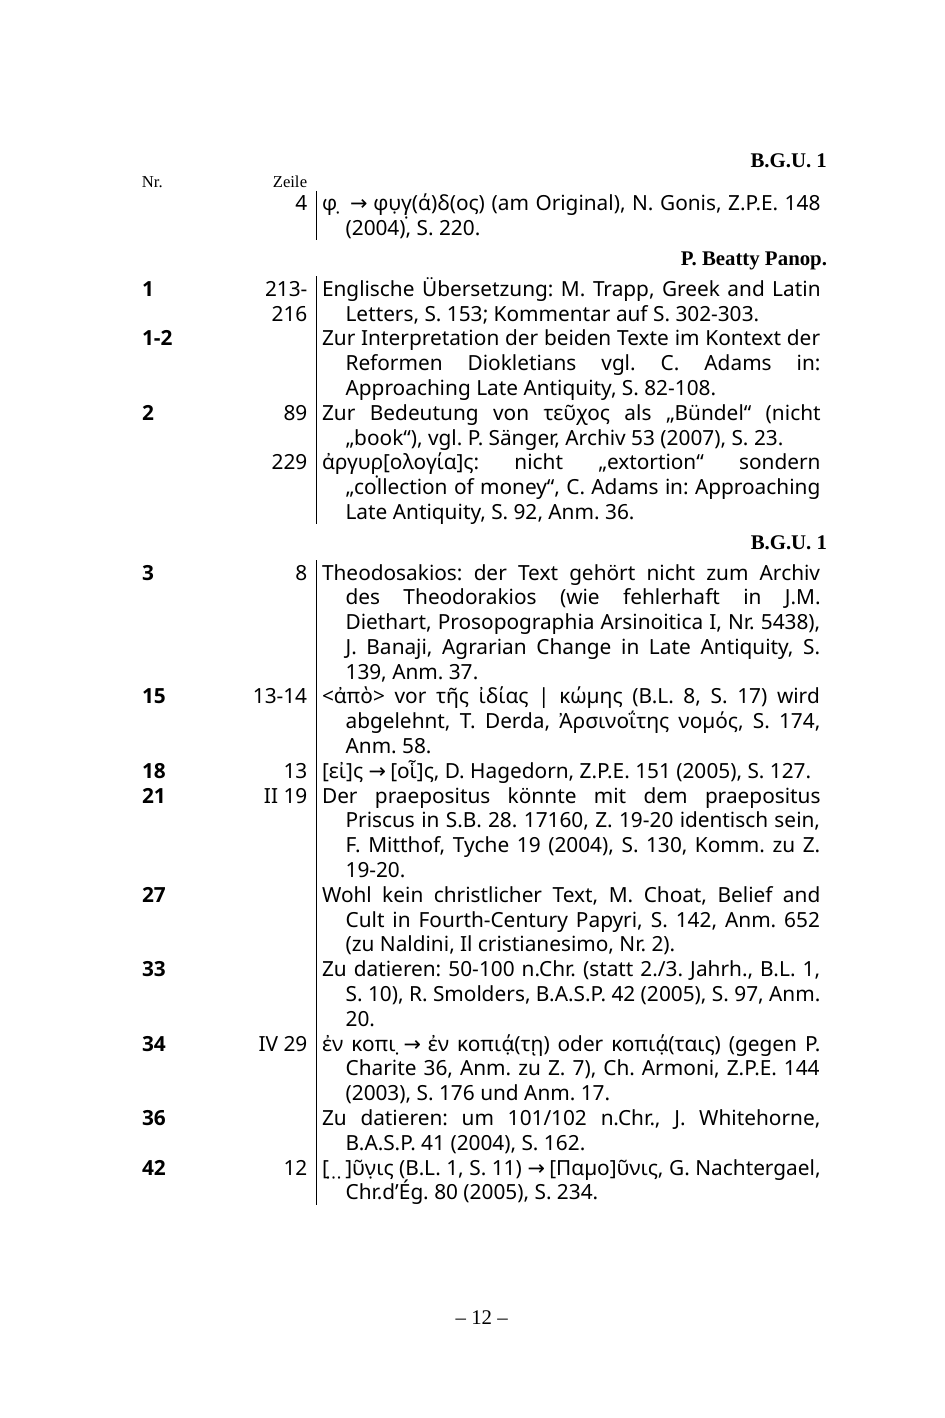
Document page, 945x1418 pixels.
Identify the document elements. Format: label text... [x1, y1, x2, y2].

table_cell 34 [136, 1031, 224, 1106]
table_cell 33 [136, 957, 316, 1031]
table_cell 12 [224, 1155, 316, 1205]
table_cell 13 [224, 759, 316, 783]
table_cell 1-2 [136, 326, 316, 400]
table_cell <ἀπὸ> vor τῆς ἰδίας | κώμης (B.L. 8, S. 17) wird abgelehnt, T. Derda, Ἀρσινοΐτης νομός, S. 174, Anm. 58. [317, 684, 827, 758]
table_cell 27 [136, 883, 316, 957]
table_cell 42 [136, 1155, 224, 1205]
table_cell Zu datieren: 50-100 n.Chr. (statt 2./3. Jahrh., B.L. 1, S. 10), R. Smolders, B.A.S.P. 42 (2005), S. 97, Anm. 20. [317, 957, 827, 1031]
table_cell ἀργυρ̣[ολογία]ς: nicht „extortion“ sondern „collection of money“, C. Adams in: Approaching Late Antiquity, S. 92, Anm. 36. [317, 450, 827, 524]
table_cell 4 [224, 191, 316, 240]
table_cell 13-14 [224, 684, 316, 758]
table_header 1 [136, 276, 224, 326]
table_cell 21 [136, 783, 224, 882]
subtitle P. Beatty Panop. [136, 246, 827, 270]
table_cell 15 [136, 684, 224, 758]
table_cell [ ̣ ̣ ̣]ῦν̣ις (B.L. 1, S. 11) → [Παμο]ῦνις, G. Nachtergael, Chr.d’Ég. 80 (2005), S. 234. [317, 1155, 827, 1205]
table_header 8 [224, 560, 316, 684]
table_cell IV 29 [224, 1031, 316, 1106]
table_header Englische Übersetzung: M. Trapp, Greek and Latin Letters, S. 153; Kommentar auf S. 302-303. [317, 276, 827, 326]
table_header 3 [136, 560, 224, 684]
table_cell 229 [224, 450, 316, 524]
table_cell Wohl kein christlicher Text, M. Choat, Belief and Cult in Fourth-Century Papyri, S. 142, Anm. 652 (zu Naldini, Il cristianesimo, Nr. 2). [317, 883, 827, 957]
subtitle B.G.U. 1 [136, 530, 827, 554]
table_header 213-216 [224, 276, 316, 326]
table_cell [136, 450, 224, 524]
table_cell Zur Bedeutung von τεῦχος als „Bündel“ (nicht „book“), vgl. P. Sänger, Archiv 53 (2007), S. 23. [317, 400, 827, 450]
table_cell [εἰ]ς → [οἷ]ς, D. Hagedorn, Z.P.E. 151 (2005), S. 127. [317, 759, 827, 783]
table_header Theodosakios: der Text gehört nicht zum Archiv des Theodorakios (wie fehlerhaft in J.M. Diethart, Prosopographia Arsinoitica I, Nr. 5438), J. Banaji, Agrarian Change in Late Antiquity, S. 139, Anm. 37. [317, 560, 827, 684]
table_cell II 19 [224, 783, 316, 882]
table_cell 89 [224, 400, 316, 450]
table_cell 18 [136, 759, 224, 783]
table_cell ἐν κοπι ̣→ ἐν κοπιά̣(τῃ) oder κοπιά̣(ταις) (gegen P. Charite 36, Anm. zu Z. 7), Ch. Armoni, Z.P.E. 144 (2003), S. 176 und Anm. 17. [317, 1031, 827, 1106]
table_cell φ ̣ → φυ̣γ̣(ά)δ(ος) (am Original), N. Gonis, Z.P.E. 148 (2004), S. 220. [317, 191, 827, 240]
table_cell Zur Interpretation der beiden Texte im Kontext der Reformen Diokletians vgl. C. Adams in: Approaching Late Antiquity, S. 82-108. [317, 326, 827, 400]
table_cell 36 [136, 1106, 316, 1155]
table_cell Zu datieren: um 101/102 n.Chr., J. Whitehorne, B.A.S.P. 41 (2004), S. 162. [317, 1106, 827, 1155]
table_cell [136, 191, 224, 240]
table_cell Der praepositus könnte mit dem praepositus Priscus in S.B. 28. 17160, Z. 19-20 identisch sein, F. Mitthof, Tyche 19 (2004), S. 130, Komm. zu Z. 19-20. [317, 783, 827, 882]
table_cell 2 [136, 400, 224, 450]
